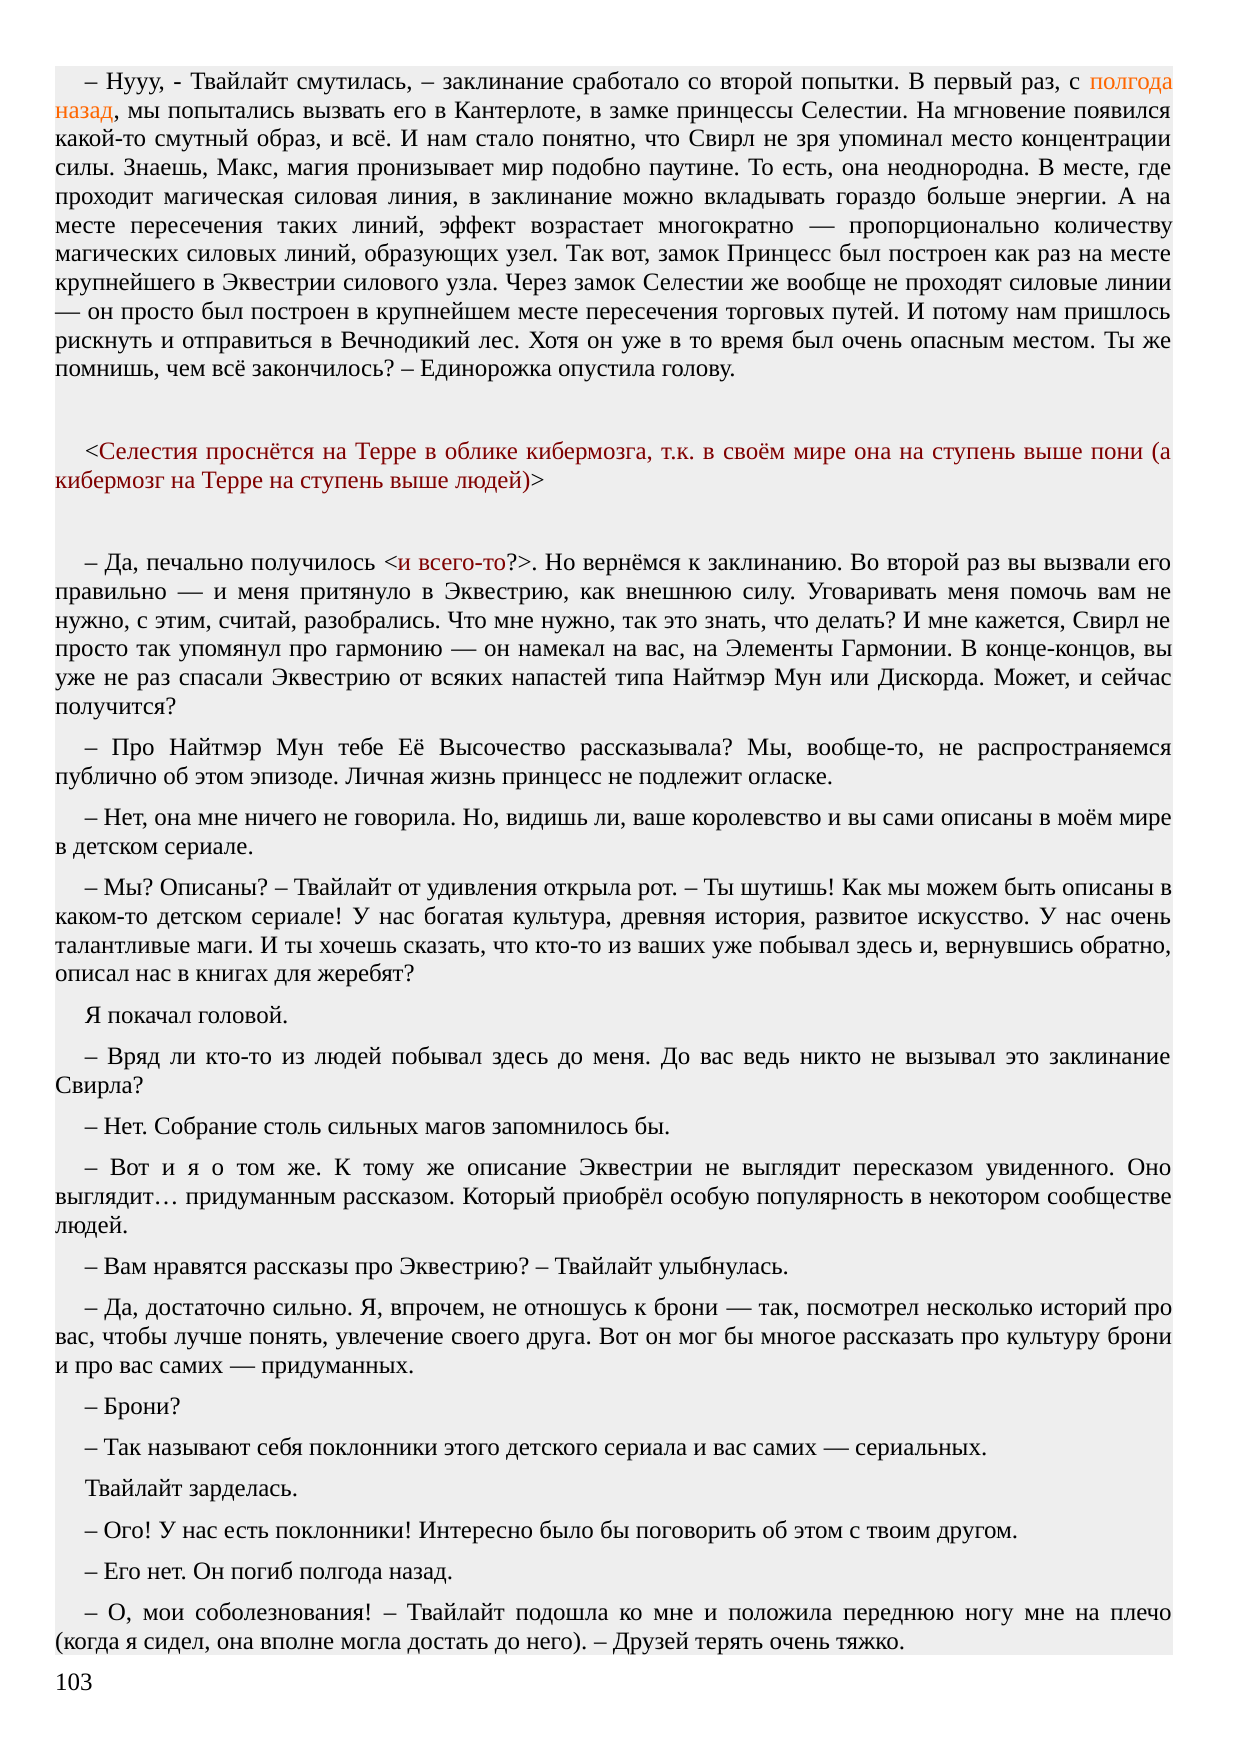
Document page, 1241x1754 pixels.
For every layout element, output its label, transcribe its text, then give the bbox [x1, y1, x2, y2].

text – Вот и я о том же. К тому же описание Эквестрии не выглядит пересказом увиденного. Оно выглядит… придуманным рассказом. Который приобрёл особую популярность в некотором сообществе людей. [55, 1152, 1173, 1238]
text – Да, достаточно сильно. Я, впрочем, не отношусь к брони — так, посмотрел несколько историй про вас, чтобы лучше понять, увлечение своего друга. Вот он мог бы многое рассказать про культуру брони и про вас самих — придуманных. [55, 1292, 1173, 1378]
text – Нет. Собрание столь сильных магов запомнилось бы. [55, 1111, 1173, 1140]
text – О, мои соболезнования! – Твайлайт подошла ко мне и положила переднюю ногу мне на плечо (когда я сидел, она вполне могла достать до него). – Друзей терять очень тяжко. [55, 1597, 1173, 1655]
text – Про Найтмэр Мун тебе Её Высочество рассказывала? Мы, вообще-то, не распространяемся публично об этом эпизоде. Личная жизнь принцесс не подлежит огласке. [55, 732, 1173, 790]
text – Нууу, - Твайлайт смутилась, – заклинание сработало со второй попытки. В первый раз, с полгода назад, мы попытались вызвать его в Кантерлоте, в замке принцессы Селестии. На мгновение появился какой-то смутный образ, и всё. И нам стало понятно, что Свирл не зря упоминал место концентрации силы. Знаешь, Макс, магия пронизывает мир подобно паутине. То есть, она неоднородна. В месте, где проходит магическая силовая линия, в заклинание можно вкладывать гораздо больше энергии. А на месте пересечения таких линий, эффект возрастает многократно — пропорционально количеству магических силовых линий, образующих узел. Так вот, замок Принцесс был построен как раз на месте крупнейшего в Эквестрии силового узла. Через замок Селестии же вообще не проходят силовые линии — он просто был построен в крупнейшем месте пересечения торговых путей. И потому нам пришлось рискнуть и отправиться в Вечнодикий лес. Хотя он уже в то время был очень опасным местом. Ты же помнишь, чем всё закончилось? – Единорожка опустила голову. [55, 66, 1173, 382]
text – Вам нравятся рассказы про Эквестрию? – Твайлайт улыбнулась. [55, 1251, 1173, 1280]
text – Нет, она мне ничего не говорила. Но, видишь ли, ваше королевство и вы сами описаны в моём мире в детском сериале. [55, 802, 1173, 860]
text Твайлайт зарделась. [55, 1473, 1173, 1502]
text – Ого! У нас есть поклонники! Интересно было бы поговорить об этом с твоим другом. [55, 1515, 1173, 1543]
text Я покачал головой. [55, 1000, 1173, 1028]
text – Да, печально получилось <и всего-то?>. Но вернёмся к заклинанию. Во второй раз вы вызвали его правильно — и меня притянуло в Эквестрию, как внешнюю силу. Уговаривать меня помочь вам не нужно, с этим, считай, разобрались. Что мне нужно, так это знать, что делать? И мне кажется, Свирл не просто так упомянул про гармонию — он намекал на вас, на Элементы Гармонии. В конце-концов, вы уже не раз спасали Эквестрию от всяких напастей типа Найтмэр Мун или Дискорда. Может, и сейчас получится? [55, 547, 1173, 720]
text – Так называют себя поклонники этого детского сериала и вас самих — сериальных. [55, 1432, 1173, 1461]
text – Брони? [55, 1391, 1173, 1420]
text – Мы? Описаны? – Твайлайт от удивления открыла рот. – Ты шутишь! Как мы можем быть описаны в каком-то детском сериале! У нас богатая культура, древняя история, развитое искусство. У нас очень талантливые маги. И ты хочешь сказать, что кто-то из ваших уже побывал здесь и, вернувшись обратно, описал нас в книгах для жеребят? [55, 872, 1173, 987]
text <Селестия проснётся на Терре в облике кибермозга, т.к. в своём мире она на ступень выше пони (а кибермозг на Терре на ступень выше людей)> [55, 436, 1173, 493]
text – Его нет. Он погиб полгода назад. [55, 1556, 1173, 1585]
text – Вряд ли кто-то из людей побывал здесь до меня. До вас ведь никто не вызывал это заклинание Свирла? [55, 1041, 1173, 1098]
